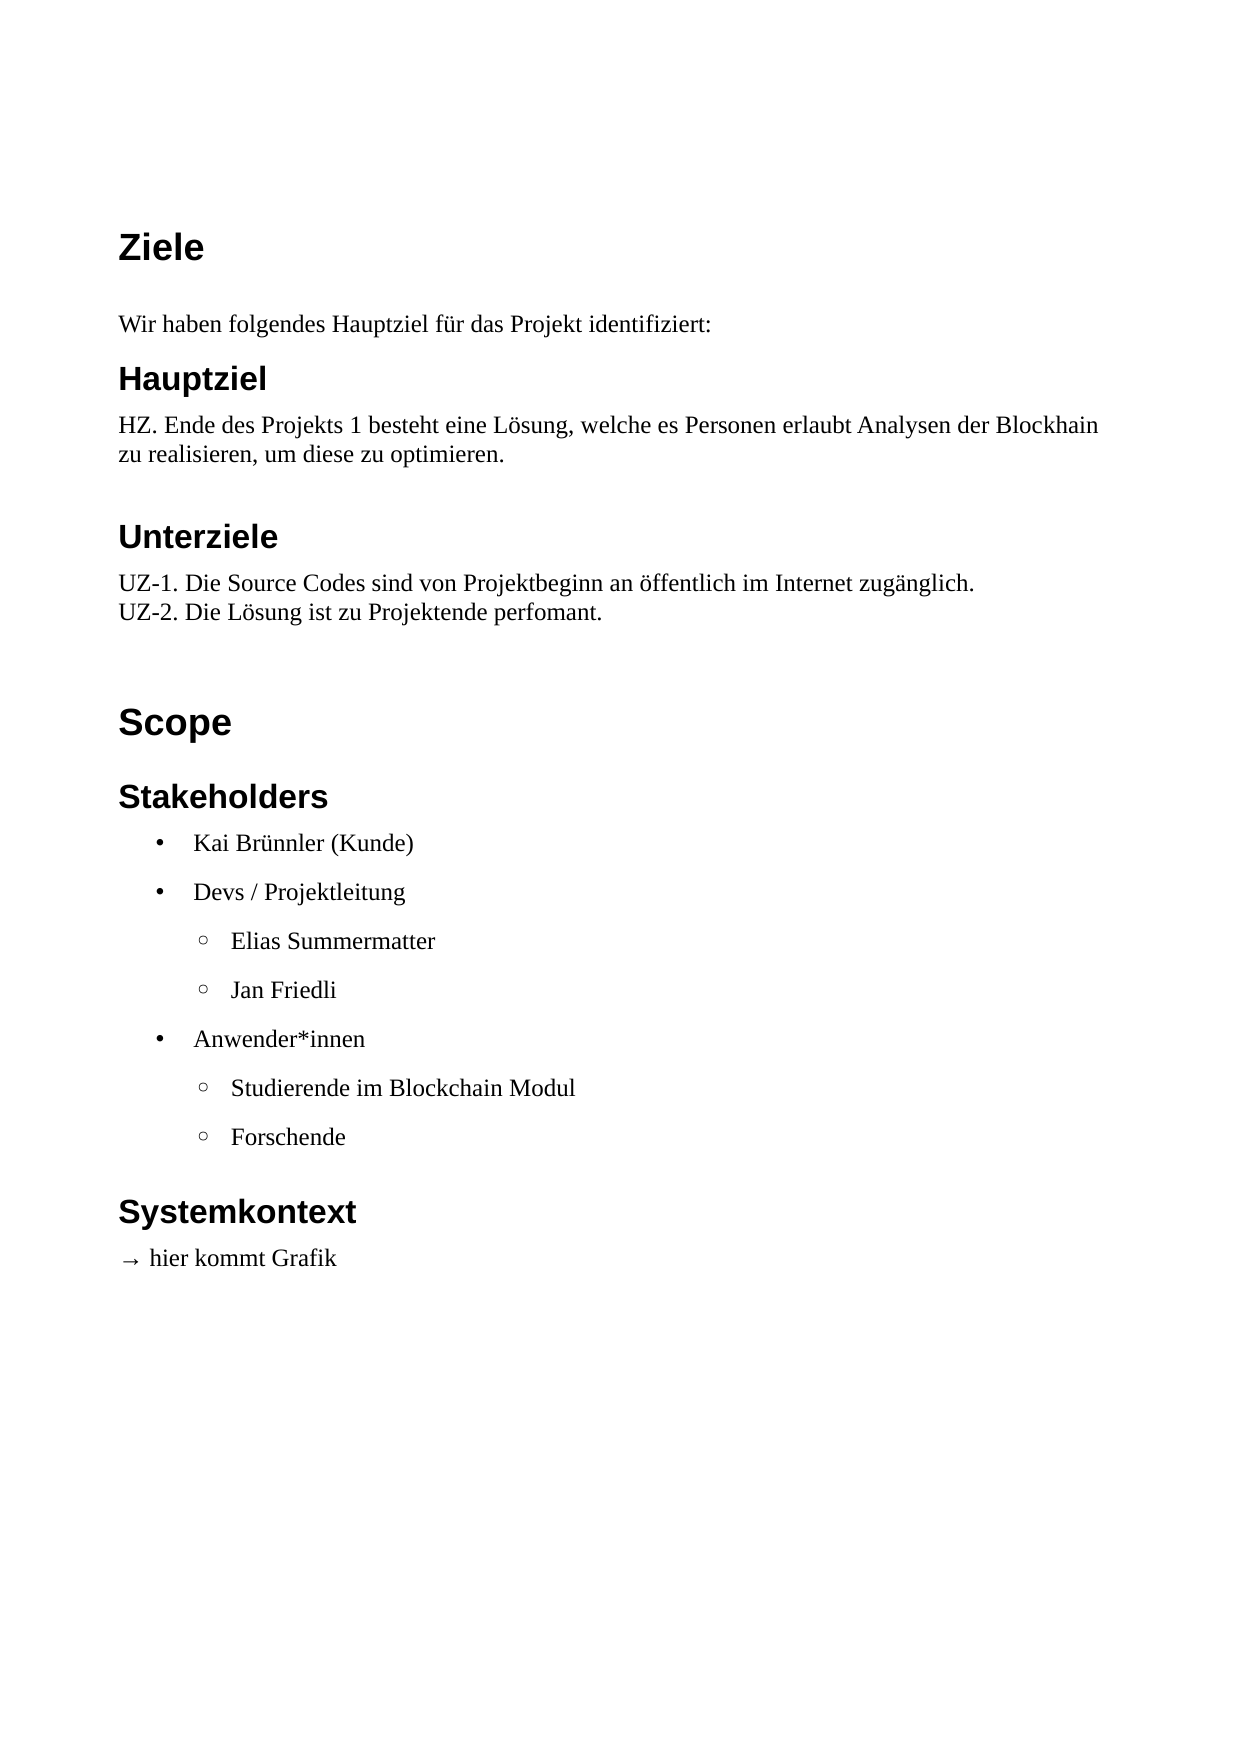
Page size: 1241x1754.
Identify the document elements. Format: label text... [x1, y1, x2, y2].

text UZ-1. Die Source Codes sind von Projektbeginn an öffentlich im Internet zugänglich. [118, 568, 1122, 597]
list Elias Summermatter [193, 926, 1122, 955]
subtitle Systemkontext [118, 1192, 1122, 1231]
text → hier kommt Grafik [118, 1243, 1122, 1272]
list Anwender*innen [156, 1024, 1122, 1053]
text UZ-2. Die Lösung ist zu Projektende perfomant. [118, 597, 1122, 626]
list Jan Friedli [193, 975, 1122, 1004]
subtitle Scope [118, 700, 1122, 743]
subtitle Stakeholders [118, 777, 1122, 815]
list Forschende [193, 1122, 1122, 1151]
list Devs / Projektleitung [156, 877, 1122, 906]
subtitle Hauptziel [118, 359, 1122, 397]
subtitle Unterziele [118, 517, 1122, 556]
text Wir haben folgendes Hauptziel für das Projekt identifiziert: [118, 309, 1122, 338]
list Studierende im Blockchain Modul [193, 1073, 1122, 1102]
text HZ. Ende des Projekts 1 besteht eine Lösung, welche es Personen erlaubt Analysen der Blockhain zu realisieren, um diese zu optimieren. [118, 410, 1122, 467]
list Kai Brünnler (Kunde) [156, 828, 1122, 857]
subtitle Ziele [118, 224, 1122, 268]
